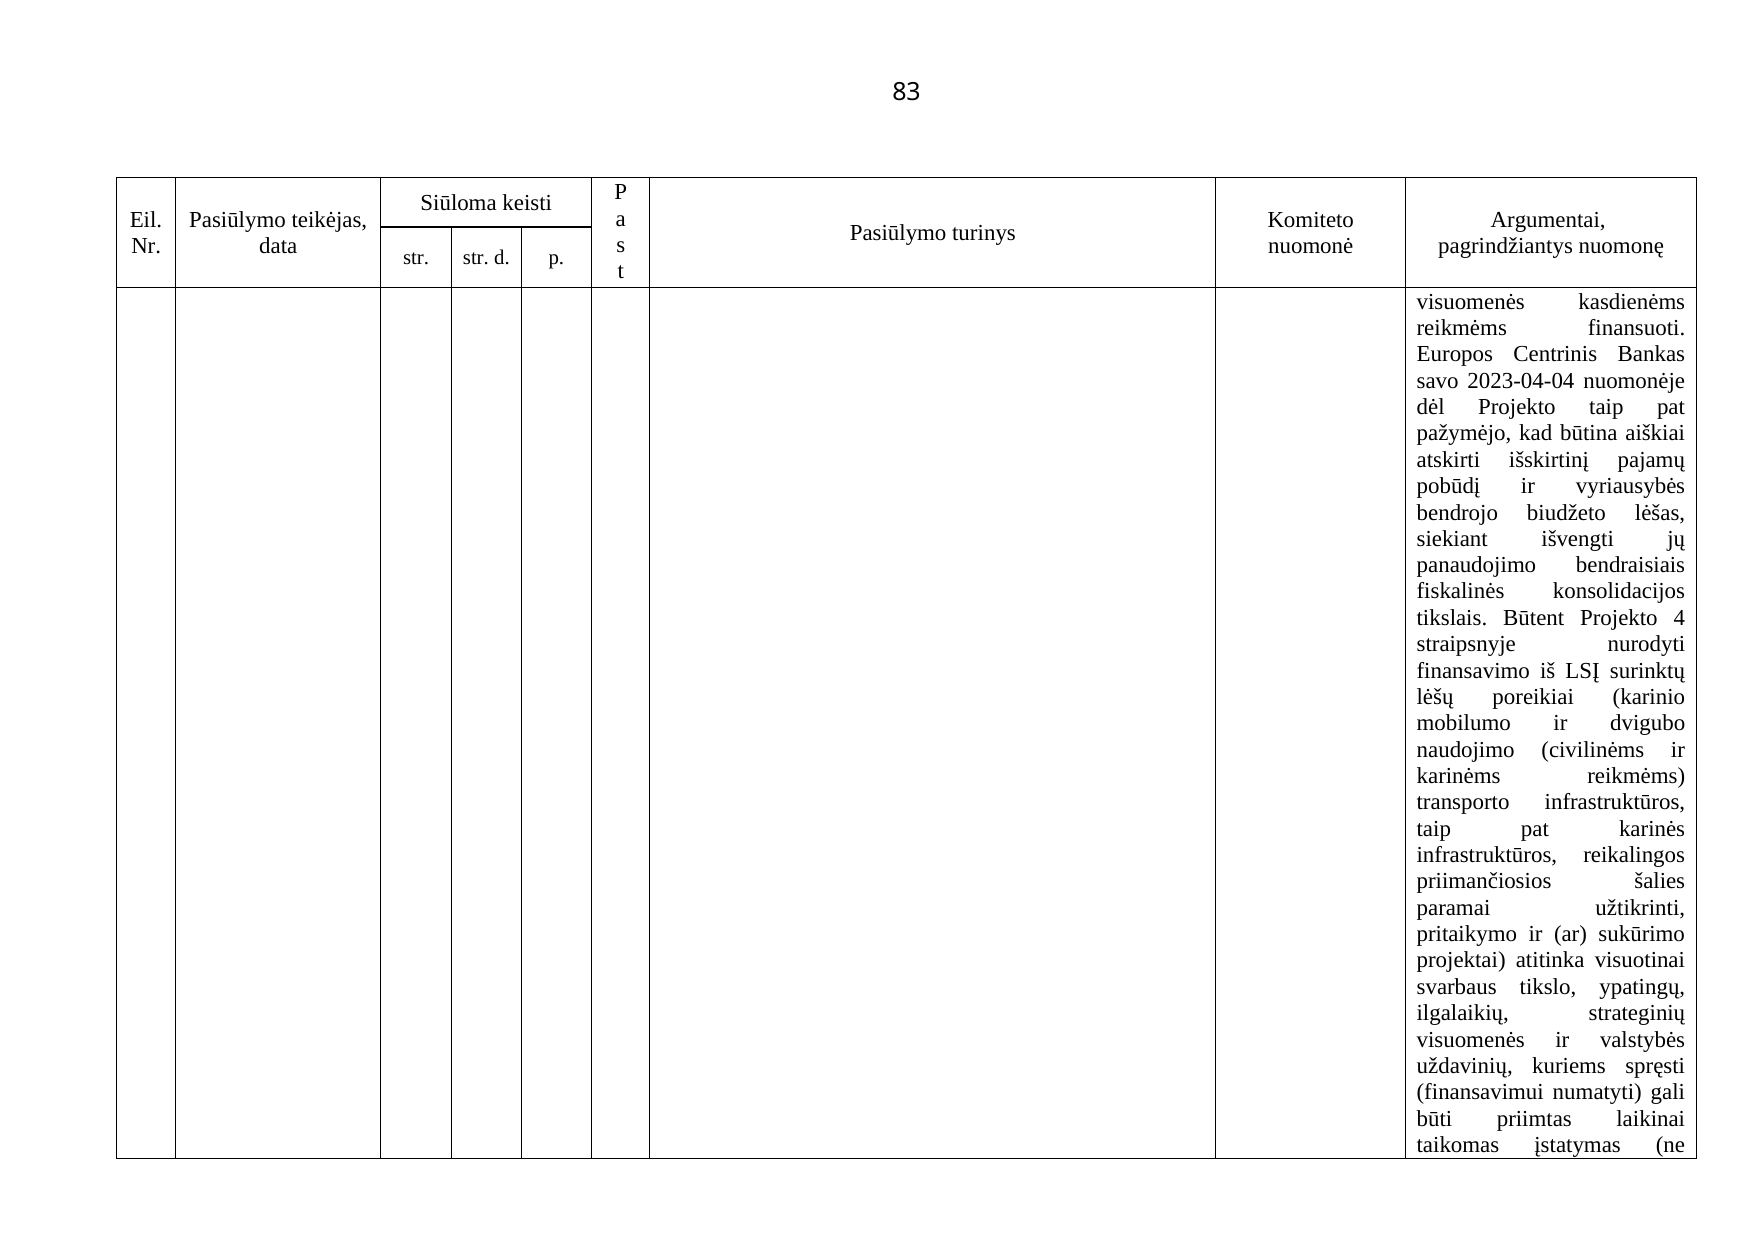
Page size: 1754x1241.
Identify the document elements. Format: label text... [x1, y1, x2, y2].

table_cell p. [522, 228, 591, 287]
table_header Pasiūlymo teikėjas, data [176, 178, 380, 287]
table_cell visuomenės kasdienėms reikmėms finansuoti. Europos Centrinis Bankas savo 2023-04-04 nuomonėje dėl Projekto taip pat pažymėjo, kad būtina aiškiai atskirti išskirtinį pajamų pobūdį ir vyriausybės bendrojo biudžeto lėšas, siekiant išvengti jų panaudojimo bendraisiais fiskalinės konsolidacijos tikslais. Būtent Projekto 4 straipsnyje nurodyti finansavimo iš LSĮ surinktų lėšų poreikiai (karinio mobilumo ir dvigubo naudojimo (civilinėms ir karinėms reikmėms) transporto infrastruktūros, taip pat karinės infrastruktūros, reikalingos priimančiosios šalies paramai užtikrinti, pritaikymo ir (ar) sukūrimo projektai) atitinka visuotinai svarbaus tikslo, ypatingų, ilgalaikių, strateginių visuomenės ir valstybės uždavinių, kuriems spręsti (finansavimui numatyti) gali būti priimtas laikinai taikomas įstatymas (ne [1406, 288, 1696, 1157]
table_cell str. [381, 228, 451, 287]
table_cell [592, 288, 649, 1157]
table_header Siūloma keisti [381, 178, 591, 226]
table_cell str. d. [452, 228, 521, 287]
table_cell [117, 288, 175, 1157]
table_header Pasiūlymo turinys [650, 178, 1215, 287]
table_header Eil. Nr. [117, 178, 175, 287]
table_cell [650, 288, 1215, 1157]
table_cell [1216, 288, 1405, 1157]
table_cell [452, 288, 521, 1157]
table_header Komiteto nuomonė [1216, 178, 1405, 287]
table_cell [381, 288, 451, 1157]
table_cell [176, 288, 380, 1157]
table_cell [522, 288, 591, 1157]
table_header Argumentai, pagrindžiantys nuomonę [1406, 178, 1696, 287]
table_header Pastabos [592, 178, 649, 287]
